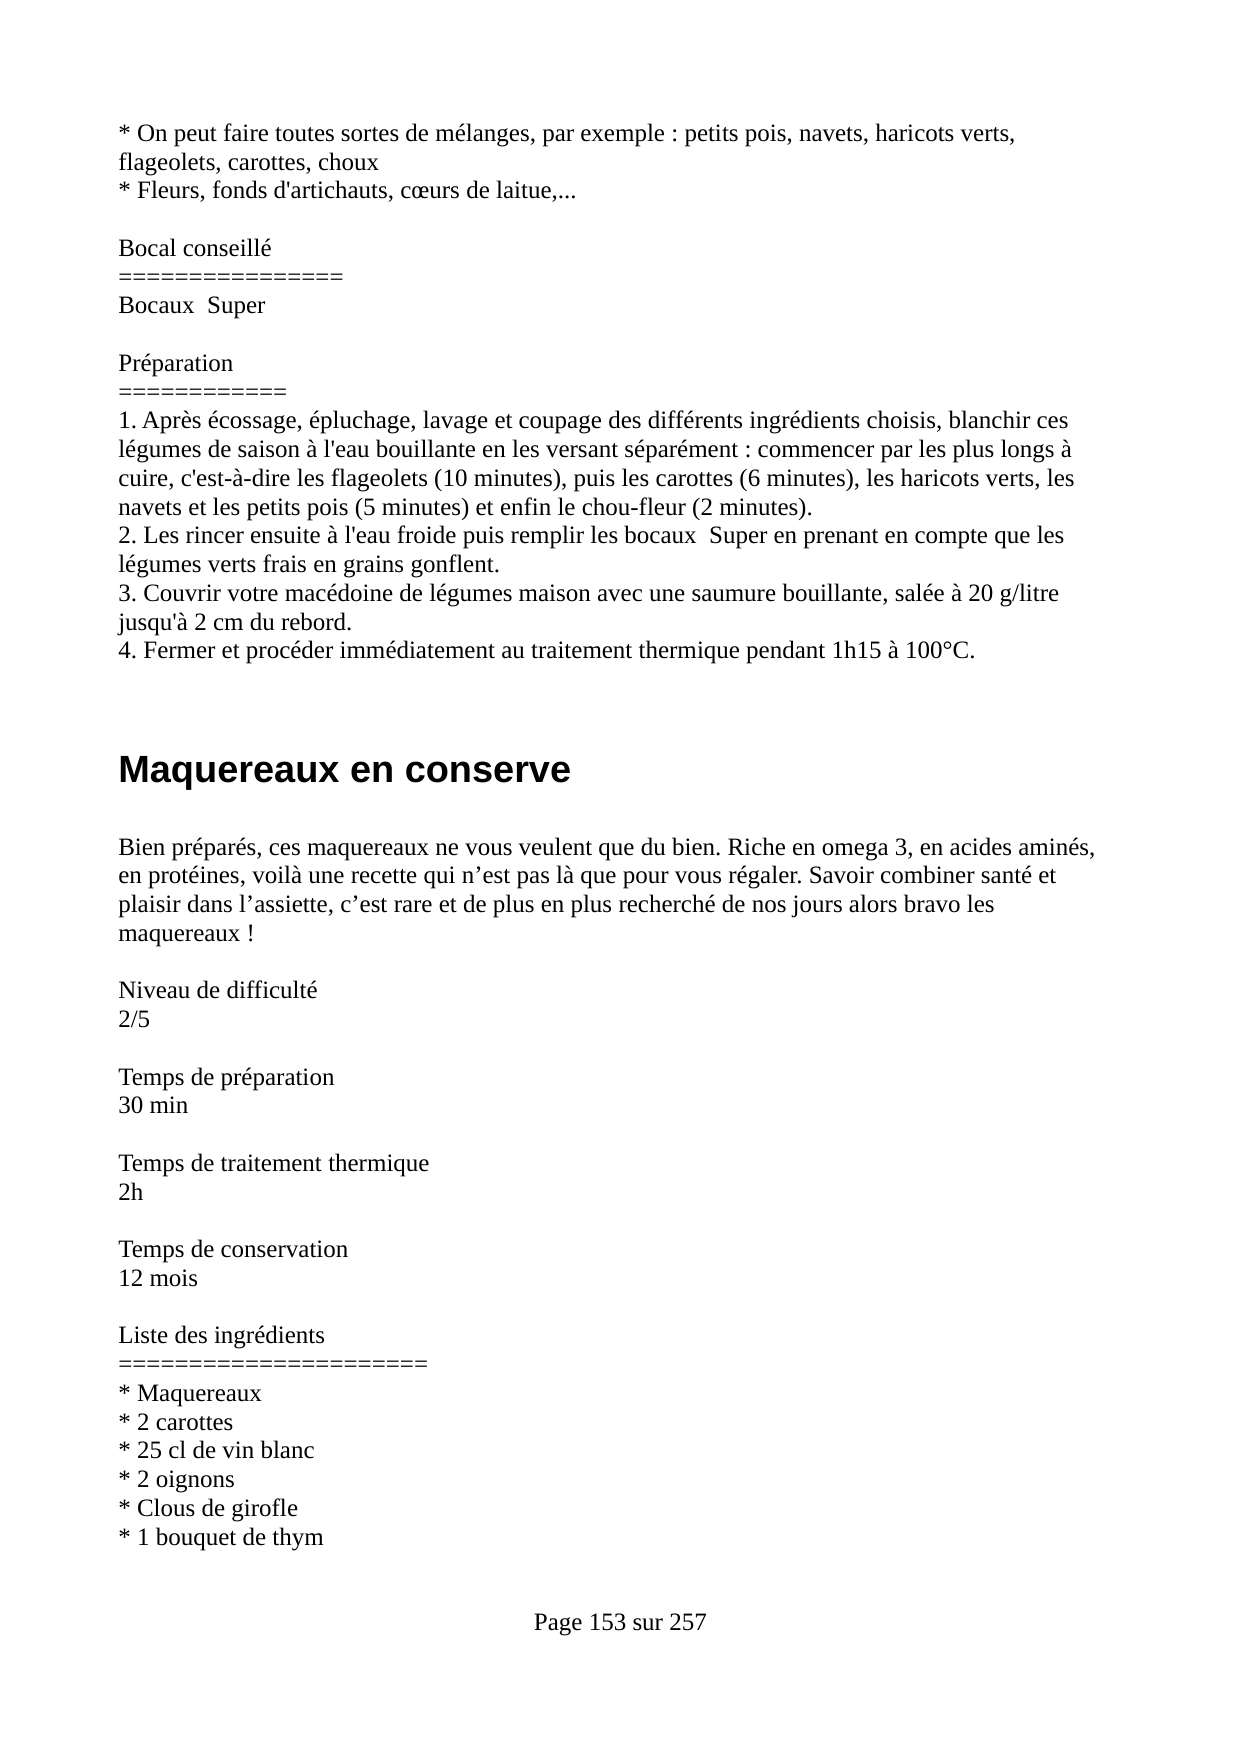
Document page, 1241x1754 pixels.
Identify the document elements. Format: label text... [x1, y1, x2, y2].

text Bocaux Super [118, 291, 1122, 319]
text * 25 cl de vin blanc [118, 1436, 1122, 1464]
text Liste des ingrédients [118, 1321, 1122, 1349]
text Temps de traitement thermique [118, 1148, 1122, 1177]
text 30 min [118, 1091, 1122, 1119]
text * Clous de girofle [118, 1493, 1122, 1522]
text Niveau de difficulté [118, 976, 1122, 1004]
text ============ [118, 377, 1122, 406]
text * Fleurs, fonds d'artichauts, cœurs de laitue,... [118, 176, 1122, 204]
text Bien préparés, ces maquereaux ne vous veulent que du bien. Riche en omega 3, en acides aminés, en protéines, voilà une recette qui n’est pas là que pour vous régaler. Savoir combiner santé et plaisir dans l’assiette, c’est rare et de plus en plus recherché de nos jours alors bravo les maquereaux ! [118, 832, 1122, 947]
text ================ [118, 262, 1122, 291]
text 4. Fermer et procéder immédiatement au traitement thermique pendant 1h15 à 100°C. [118, 636, 1122, 664]
text * 2 oignons [118, 1464, 1122, 1493]
text * On peut faire toutes sortes de mélanges, par exemple : petits pois, navets, haricots verts, flageolets, carottes, choux [118, 118, 1122, 176]
text Temps de conservation [118, 1234, 1122, 1263]
text 12 mois [118, 1263, 1122, 1292]
text 2h [118, 1177, 1122, 1206]
text 1. Après écossage, épluchage, lavage et coupage des différents ingrédients choisis, blanchir ces légumes de saison à l'eau bouillante en les versant séparément : commencer par les plus longs à cuire, c'est-à-dire les flageolets (10 minutes), puis les carottes (6 minutes), les haricots verts, les navets et les petits pois (5 minutes) et enfin le chou-fleur (2 minutes). [118, 406, 1122, 521]
text 2. Les rincer ensuite à l'eau froide puis remplir les bocaux Super en prenant en compte que les légumes verts frais en grains gonflent. [118, 521, 1122, 578]
text Bocal conseillé [118, 233, 1122, 262]
text * 1 bouquet de thym [118, 1522, 1122, 1551]
text Temps de préparation [118, 1062, 1122, 1091]
text * 2 carottes [118, 1407, 1122, 1436]
text ====================== [118, 1349, 1122, 1378]
subtitle Maquereaux en conserve [118, 747, 1122, 791]
text Préparation [118, 348, 1122, 377]
text * Maquereaux [118, 1378, 1122, 1407]
text 3. Couvrir votre macédoine de légumes maison avec une saumure bouillante, salée à 20 g/litre jusqu'à 2 cm du rebord. [118, 578, 1122, 636]
text 2/5 [118, 1004, 1122, 1033]
